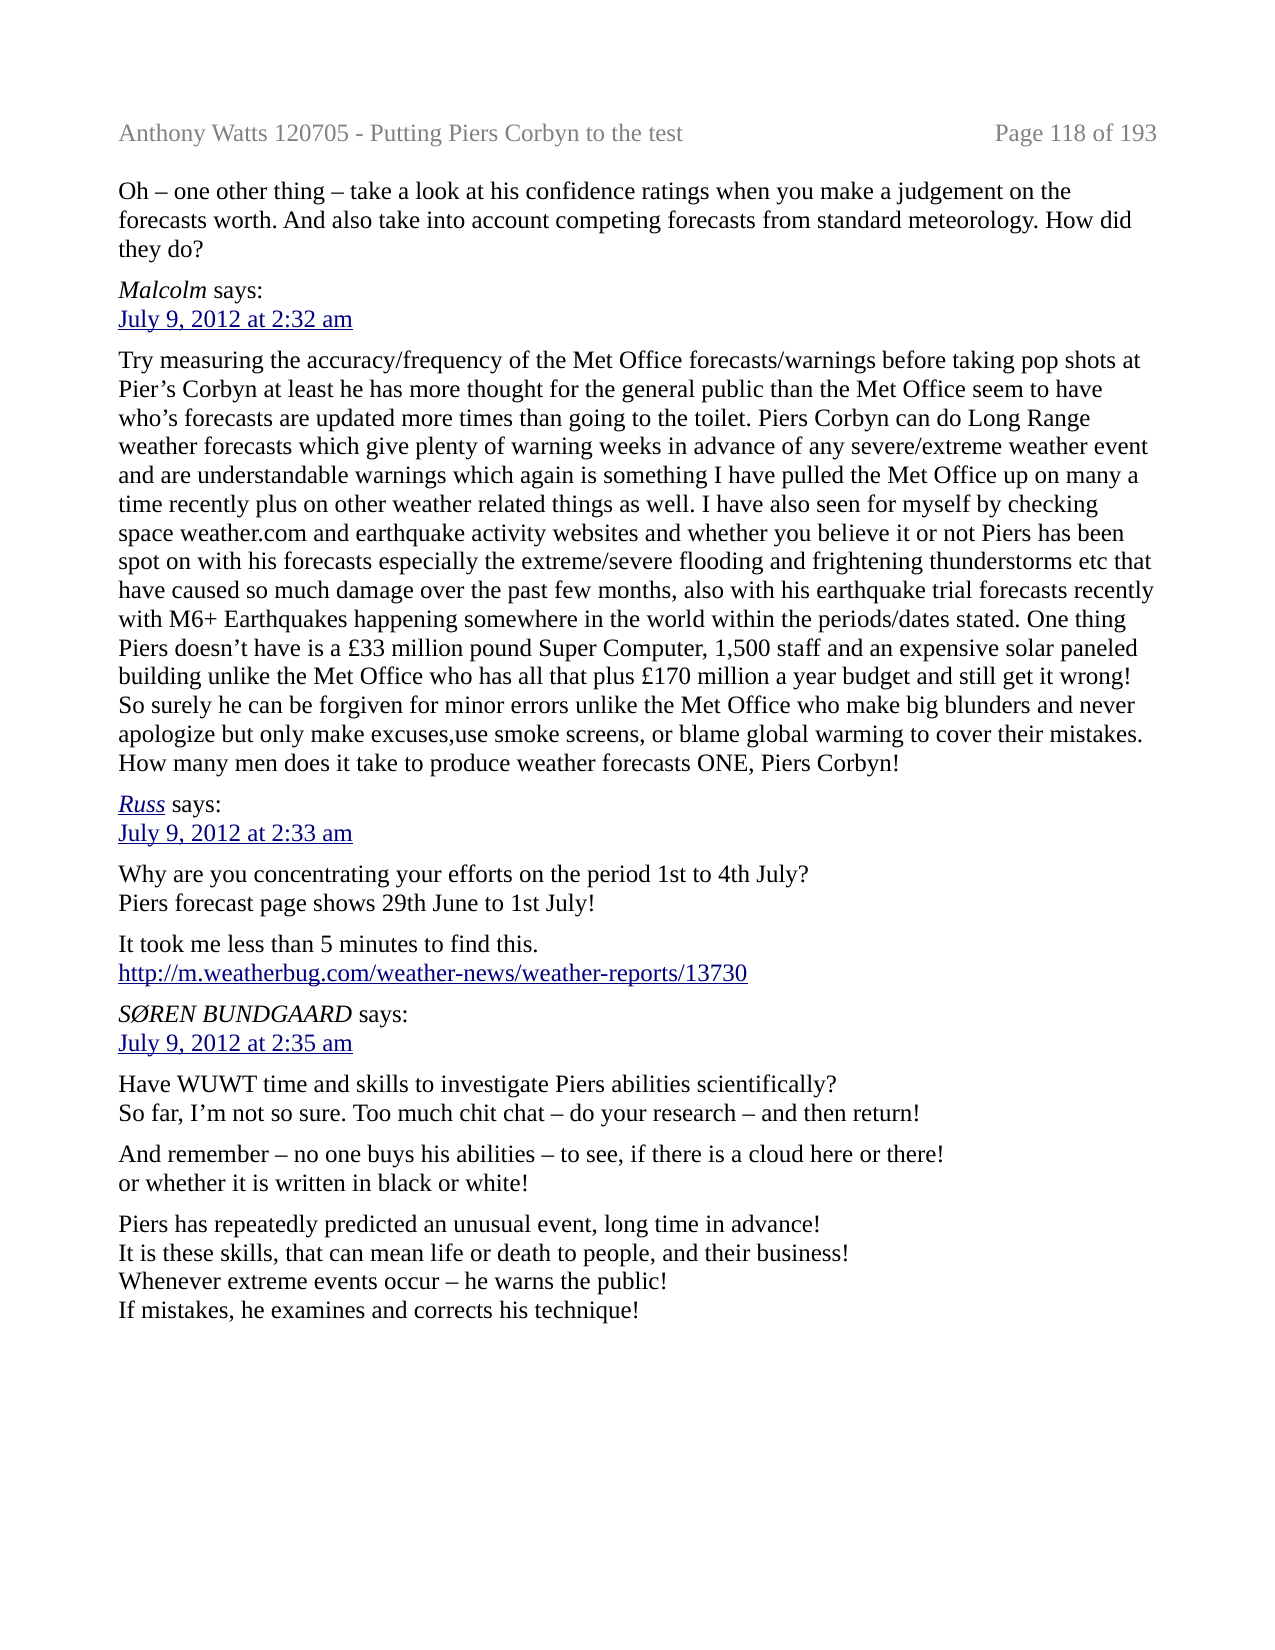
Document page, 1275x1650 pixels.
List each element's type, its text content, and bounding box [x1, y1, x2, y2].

text July 9, 2012 at 2:33 am [118, 818, 1157, 846]
text Piers has repeatedly predicted an unusual event, long time in advance! It is these skills, that can mean life or death to people, and their business! Whenever extreme events occur – he warns the public! If mistakes, he examines and corrects his technique! [118, 1209, 1157, 1324]
text And remember – no one buys his abilities – to see, if there is a cloud here or there! or whether it is written in black or white! [118, 1139, 1157, 1196]
text Try measuring the accuracy/frequency of the Met Office forecasts/warnings before taking pop shots at Pier’s Corbyn at least he has more thought for the general public than the Met Office seem to have who’s forecasts are updated more times than going to the toilet. Piers Corbyn can do Long Range weather forecasts which give plenty of warning weeks in advance of any severe/extreme weather event and are understandable warnings which again is something I have pulled the Met Office up on many a time recently plus on other weather related things as well. I have also seen for myself by checking space weather.com and earthquake activity websites and whether you believe it or not Piers has been spot on with his forecasts especially the extreme/severe flooding and frightening thunderstorms etc that have caused so much damage over the past few months, also with his earthquake trial forecasts recently with M6+ Earthquakes happening somewhere in the world within the periods/dates stated. One thing Piers doesn’t have is a £33 million pound Super Computer, 1,500 staff and an expensive solar paneled building unlike the Met Office who has all that plus £170 million a year budget and still get it wrong! So surely he can be forgiven for minor errors unlike the Met Office who make big blunders and never apologize but only make excuses,use smoke screens, or blame global warming to cover their mistakes. How many men does it take to produce weather forecasts ONE, Piers Corbyn! [118, 345, 1157, 776]
text Oh – one other thing – take a look at his confidence ratings when you make a judgement on the forecasts worth. And also take into account competing forecasts from standard meteorology. How did they do? [118, 176, 1157, 263]
text Have WUWT time and skills to investigate Piers abilities scientifically? So far, I’m not so sure. Too much chit chat – do your research – and then return! [118, 1069, 1157, 1126]
text July 9, 2012 at 2:32 am [118, 304, 1157, 333]
text Why are you concentrating your efforts on the period 1st to 4th July? Piers forecast page shows 29th June to 1st July! [118, 859, 1157, 916]
text Malcolm says: [118, 275, 1157, 304]
text It took me less than 5 minutes to find this. http://m.weatherbug.com/weather-news/weather-reports/13730 [118, 929, 1157, 986]
text July 9, 2012 at 2:35 am [118, 1028, 1157, 1056]
text Russ says: [118, 789, 1157, 818]
text SØREN BUNDGAARD says: [118, 999, 1157, 1028]
